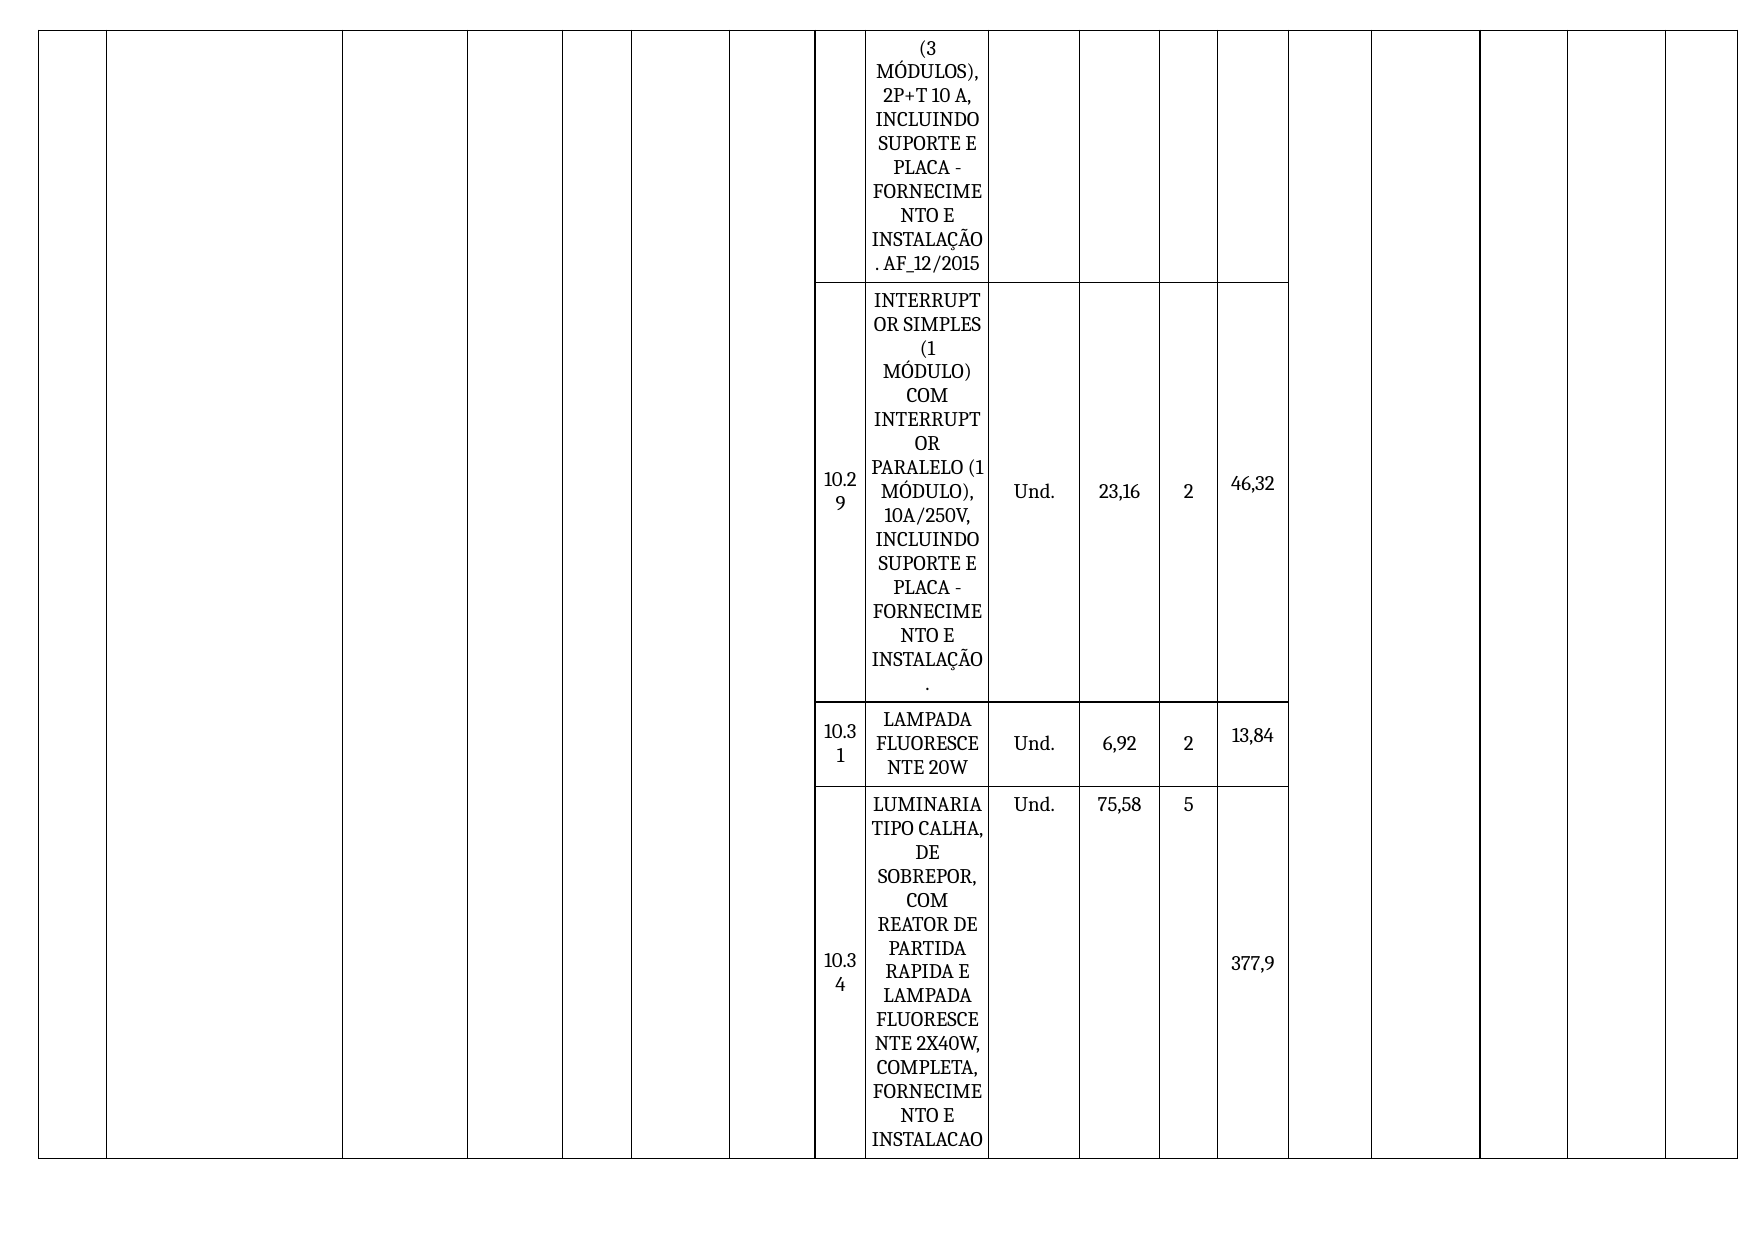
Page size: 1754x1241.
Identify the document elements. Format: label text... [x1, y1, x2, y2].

table_cell [1160, 31, 1217, 282]
table_cell [468, 31, 562, 1158]
table_cell [107, 31, 342, 1158]
table_cell [1666, 31, 1737, 1158]
table_cell [343, 31, 467, 1158]
table_cell [1372, 31, 1479, 1158]
table_cell 2 [1160, 703, 1217, 786]
table_cell [1289, 31, 1371, 1158]
table_cell LUMINARIA TIPO CALHA, DE SOBREPOR, COM REATOR DE PARTIDA RAPIDA E LAMPADA FLUORESCENTE 2X40W, COMPLETA, FORNECIMENTO E INSTALACAO [866, 787, 988, 1158]
table_cell (3 MÓDULOS), 2P+T 10 A, INCLUINDO SUPORTE E PLACA - FORNECIMENTO E INSTALAÇÃO. AF_12/2015 [866, 31, 988, 282]
table_cell [632, 31, 729, 1158]
table_cell [1080, 31, 1159, 282]
table_cell 23,16 [1080, 283, 1159, 701]
table_cell 5 [1160, 787, 1217, 1158]
table_cell 75,58 [1080, 787, 1159, 1158]
table_cell 10.29 [816, 283, 865, 701]
table_cell [989, 31, 1079, 282]
table_cell INTERRUPTOR SIMPLES (1 MÓDULO) COM INTERRUPTOR PARALELO (1 MÓDULO), 10A/250V, INCLUINDO SUPORTE E PLACA - FORNECIMENTO E INSTALAÇÃO. [866, 283, 988, 701]
table_cell [816, 31, 865, 282]
table_cell 10.34 [816, 787, 865, 1158]
table_cell Und. [989, 787, 1079, 1158]
table_cell Und. [989, 283, 1079, 701]
table_cell [730, 31, 814, 1158]
table_cell 46,32 [1218, 283, 1288, 701]
table_cell [1481, 31, 1567, 1158]
table_cell 13,84 [1218, 703, 1288, 786]
table_cell 2 [1160, 283, 1217, 701]
table_cell LAMPADA FLUORESCENTE 20W [866, 703, 988, 786]
table_cell 10.31 [816, 703, 865, 786]
table_cell Und. [989, 703, 1079, 786]
table_cell [1568, 31, 1665, 1158]
table_cell 377,9 [1218, 787, 1288, 1158]
table_cell [1218, 31, 1288, 282]
table_cell [39, 31, 106, 1158]
table_cell 6,92 [1080, 703, 1159, 786]
table_cell [563, 31, 631, 1158]
